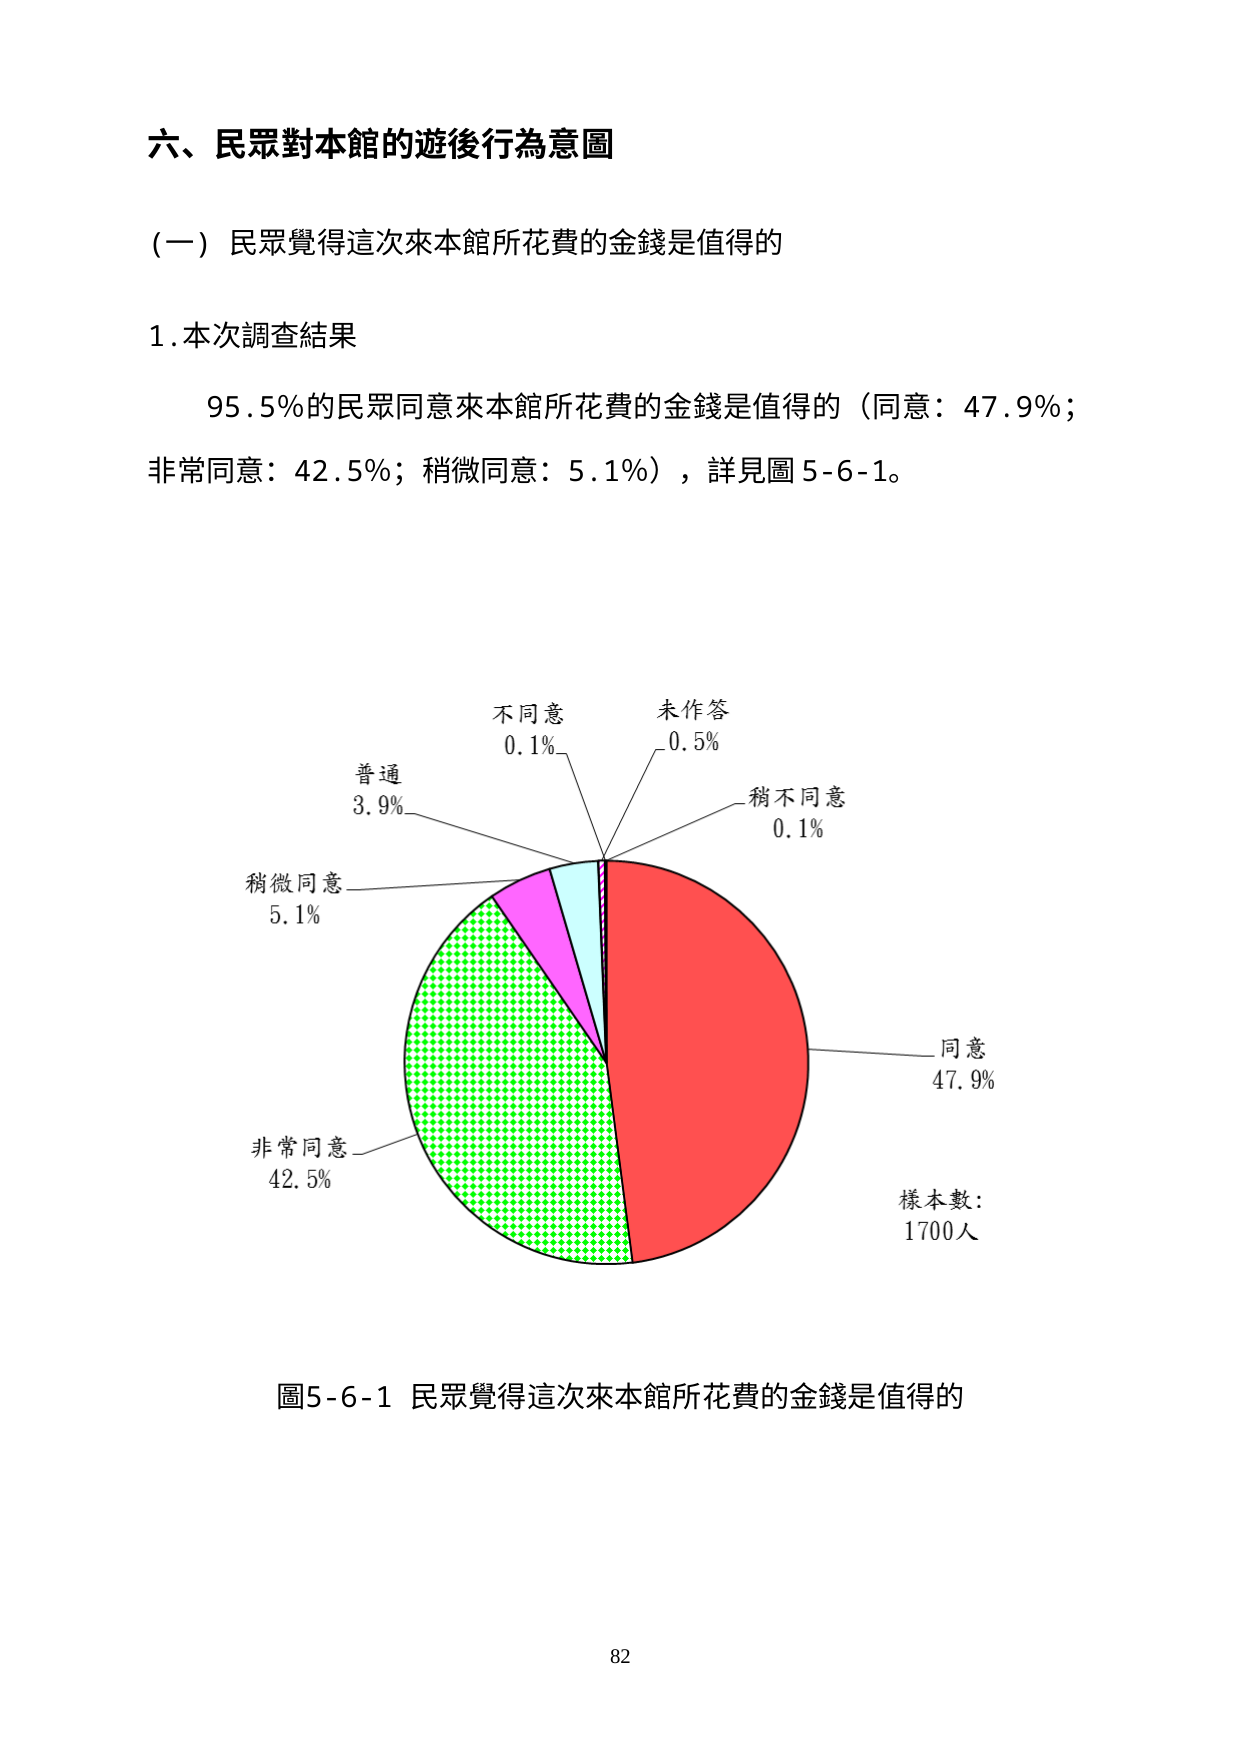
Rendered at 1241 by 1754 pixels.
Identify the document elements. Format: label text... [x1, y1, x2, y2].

text 圖5-6-1 民眾覺得這次來本館所花費的金錢是值得的 [148, 1373, 1092, 1416]
text 1.本次調查結果 [148, 312, 1092, 355]
text 95.5％的民眾同意來本館所花費的金錢是值得的（同意：47.9％；非常同意：42.5％；稍微同意：5.1％），詳見圖5-6-1。 [148, 384, 1092, 490]
picture [213, 662, 1027, 1313]
text (一) 民眾覺得這次來本館所花費的金錢是值得的 [148, 219, 1092, 262]
text 六、民眾對本館的遊後行為意圖 [148, 118, 1092, 166]
